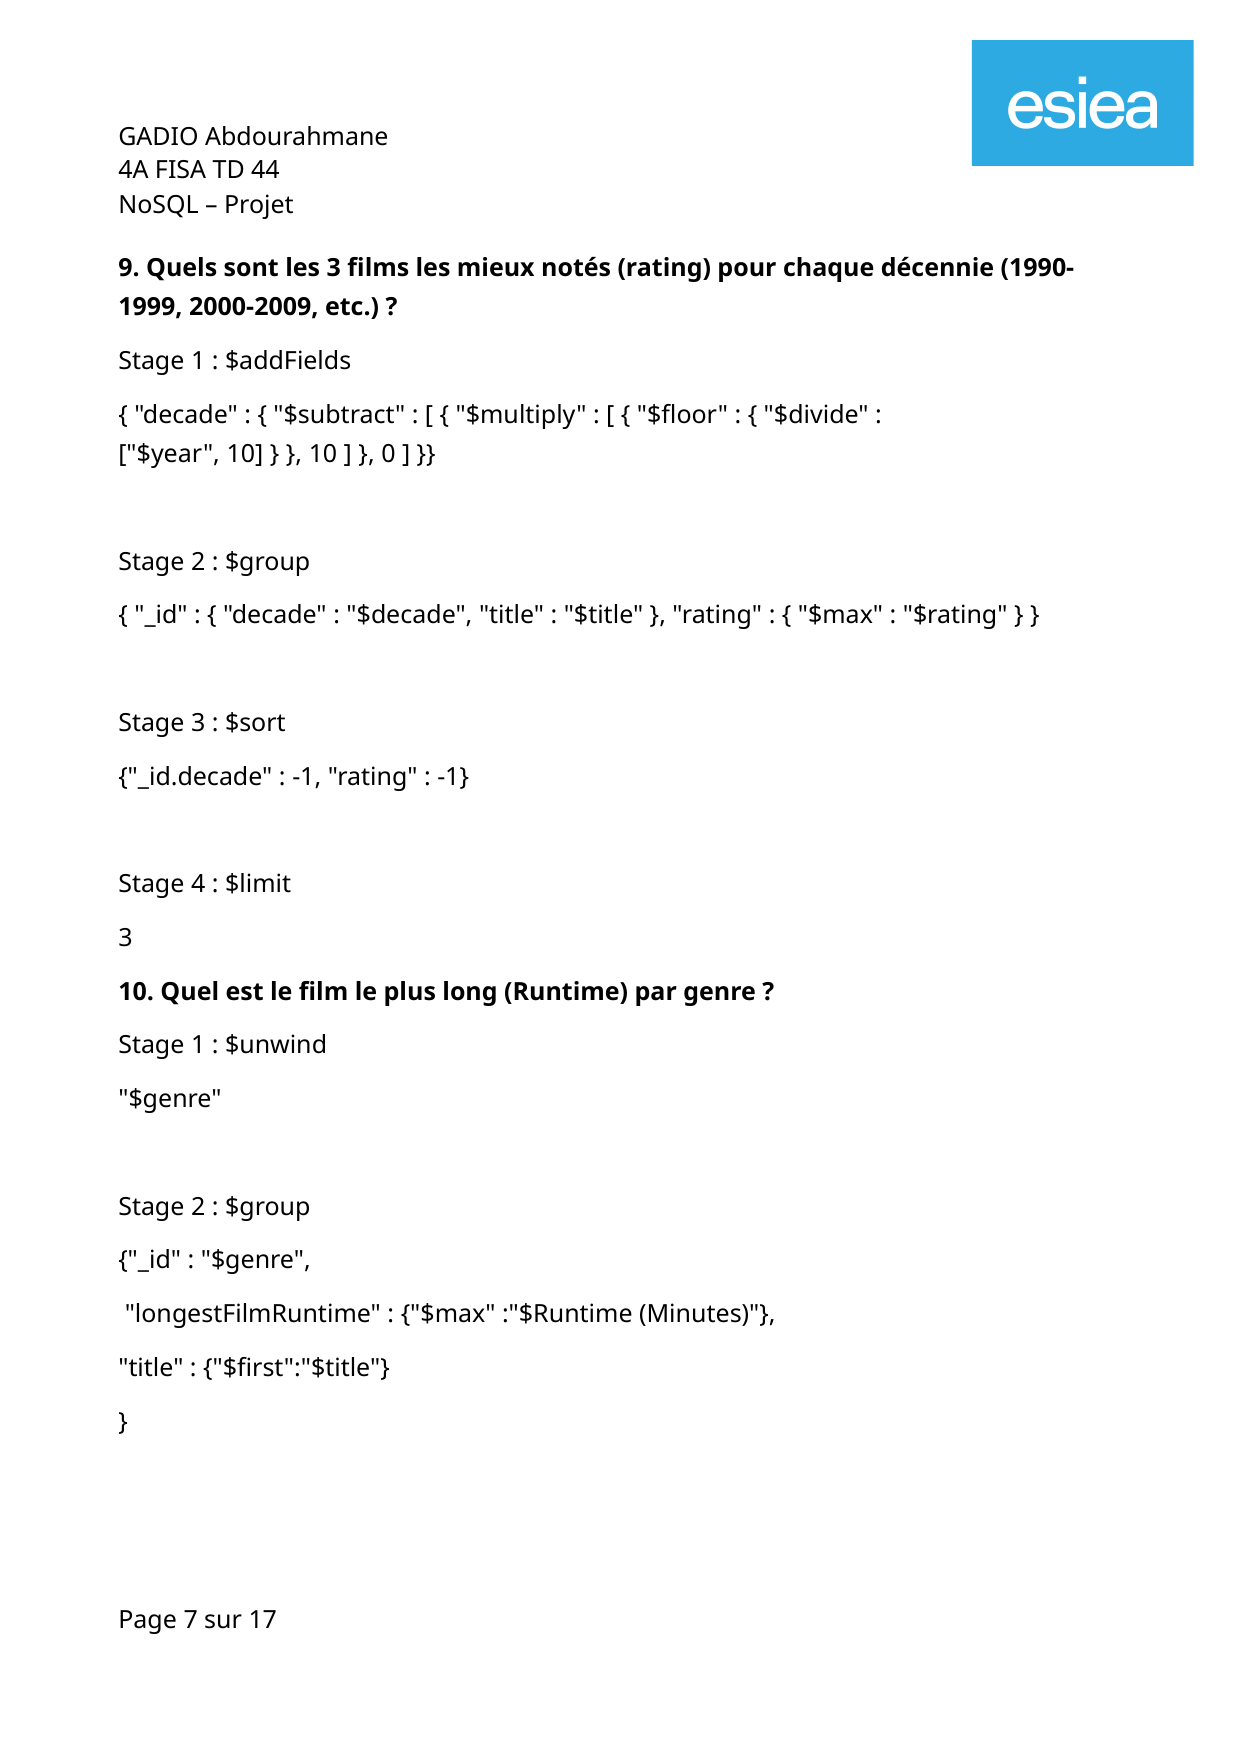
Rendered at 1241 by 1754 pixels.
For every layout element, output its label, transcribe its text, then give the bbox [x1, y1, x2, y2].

text {"_id.decade" : -1, "rating" : -1} [118, 758, 1122, 792]
text Stage 4 : $limit [118, 866, 1122, 900]
text Stage 3 : $sort [118, 704, 1122, 738]
text { "decade" : { "$subtract" : [ { "$multiply" : [ { "$floor" : { "$divide" : ["$year", 10] } }, 10 ] }, 0 ] }} [118, 396, 1122, 470]
text 9. Quels sont les 3 films les mieux notés (rating) pour chaque décennie (1990-1999, 2000-2009, etc.) ? [118, 250, 1122, 323]
text {"_id" : "$genre", [118, 1242, 1122, 1276]
text "title" : {"$first":"$title"} [118, 1349, 1122, 1383]
text Stage 2 : $group [118, 1188, 1122, 1222]
text 3 [118, 919, 1122, 953]
text { "_id" : { "decade" : "$decade", "title" : "$title" }, "rating" : { "$max" : "$rating" } } [118, 597, 1122, 631]
text "longestFilmRuntime" : {"$max" :"$Runtime (Minutes)"}, [118, 1296, 1122, 1330]
text "$genre" [118, 1081, 1122, 1115]
text Stage 1 : $addFields [118, 343, 1122, 377]
text } [118, 1403, 1122, 1437]
picture [971, 40, 1194, 166]
text 10. Quel est le film le plus long (Runtime) par genre ? [118, 973, 1122, 1007]
text Stage 1 : $unwind [118, 1027, 1122, 1061]
text Stage 2 : $group [118, 543, 1122, 577]
